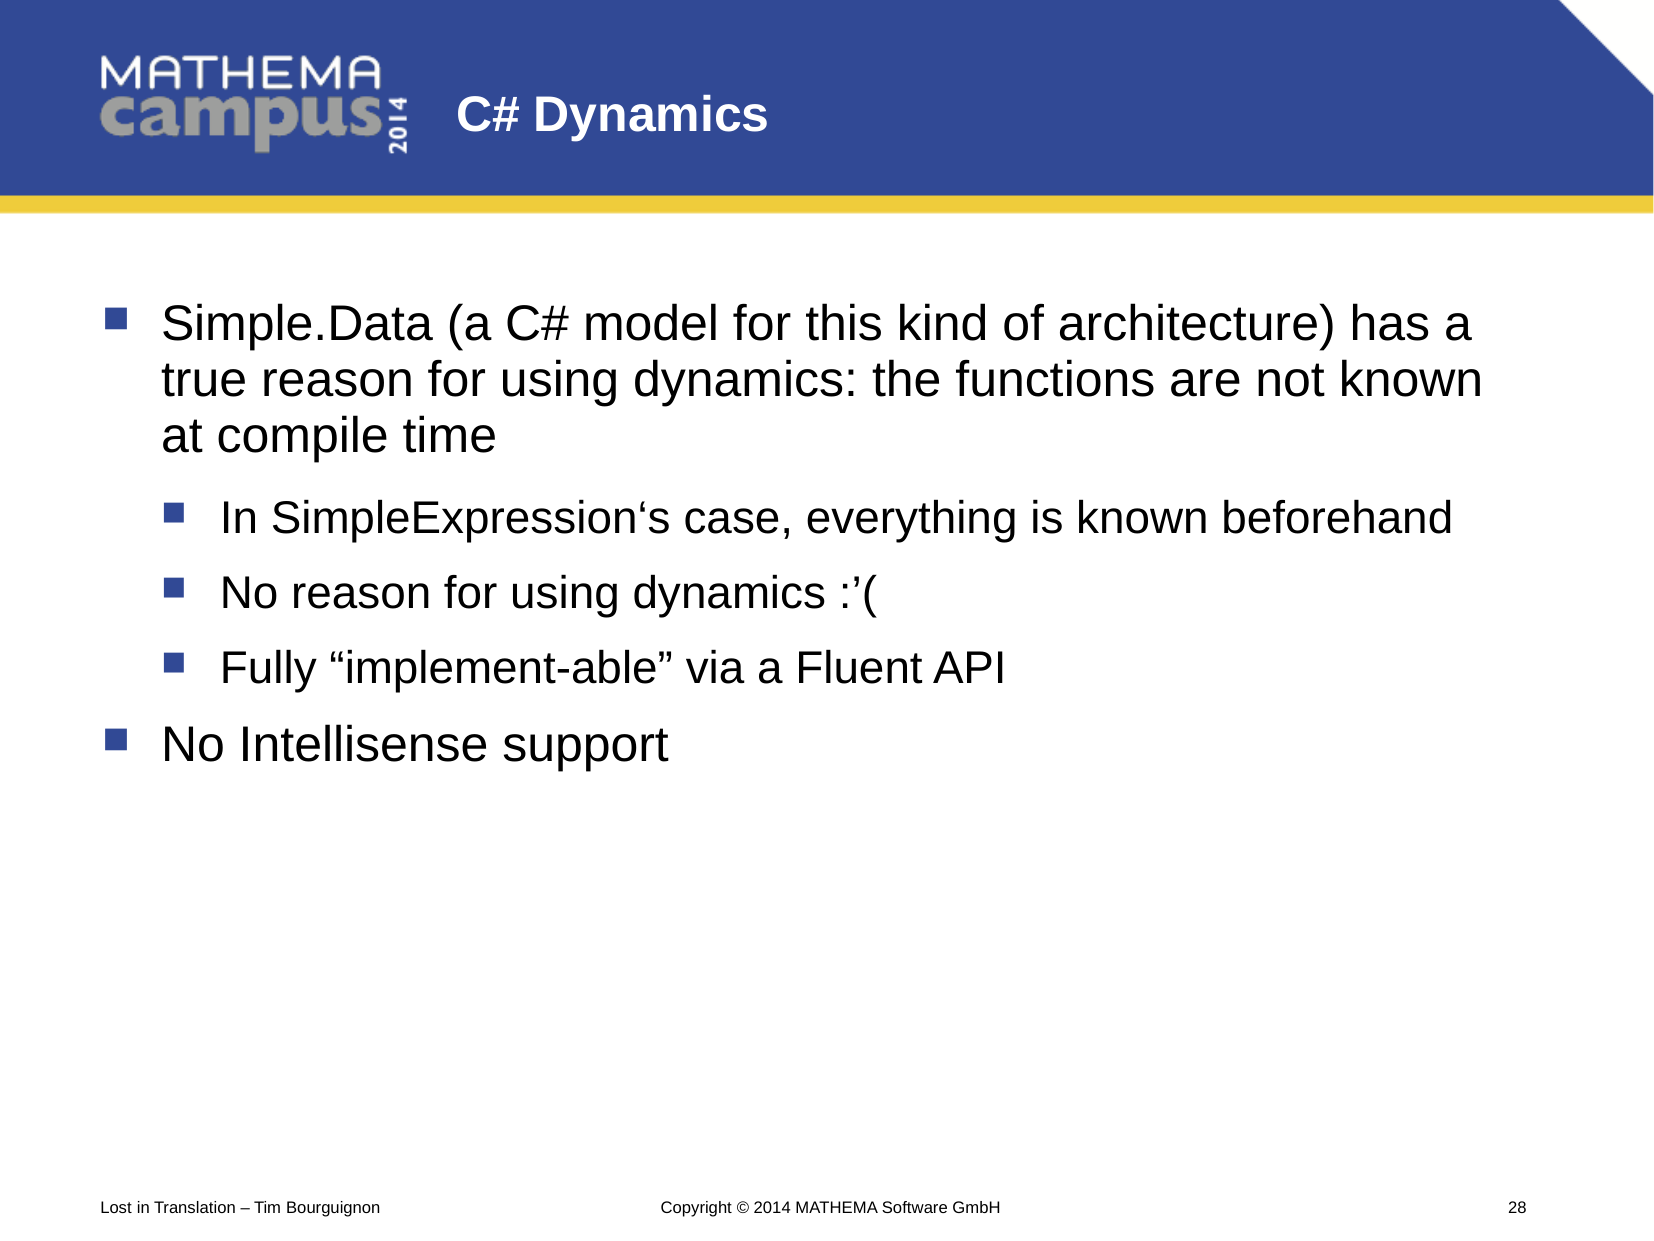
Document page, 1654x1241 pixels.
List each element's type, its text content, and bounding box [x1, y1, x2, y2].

list Simple.Data (a C# model for this kind of architecture) has a true reason for using dynamics: the functions are not known at compile time In SimpleExpression‘s case, everything is known beforehand No reason for using dynamics :’( Fully “implement-able” via a Fluent API No Intellisense support [101, 295, 1528, 1139]
picture [0, 0, 1654, 217]
title C# Dynamics [456, 68, 1528, 160]
